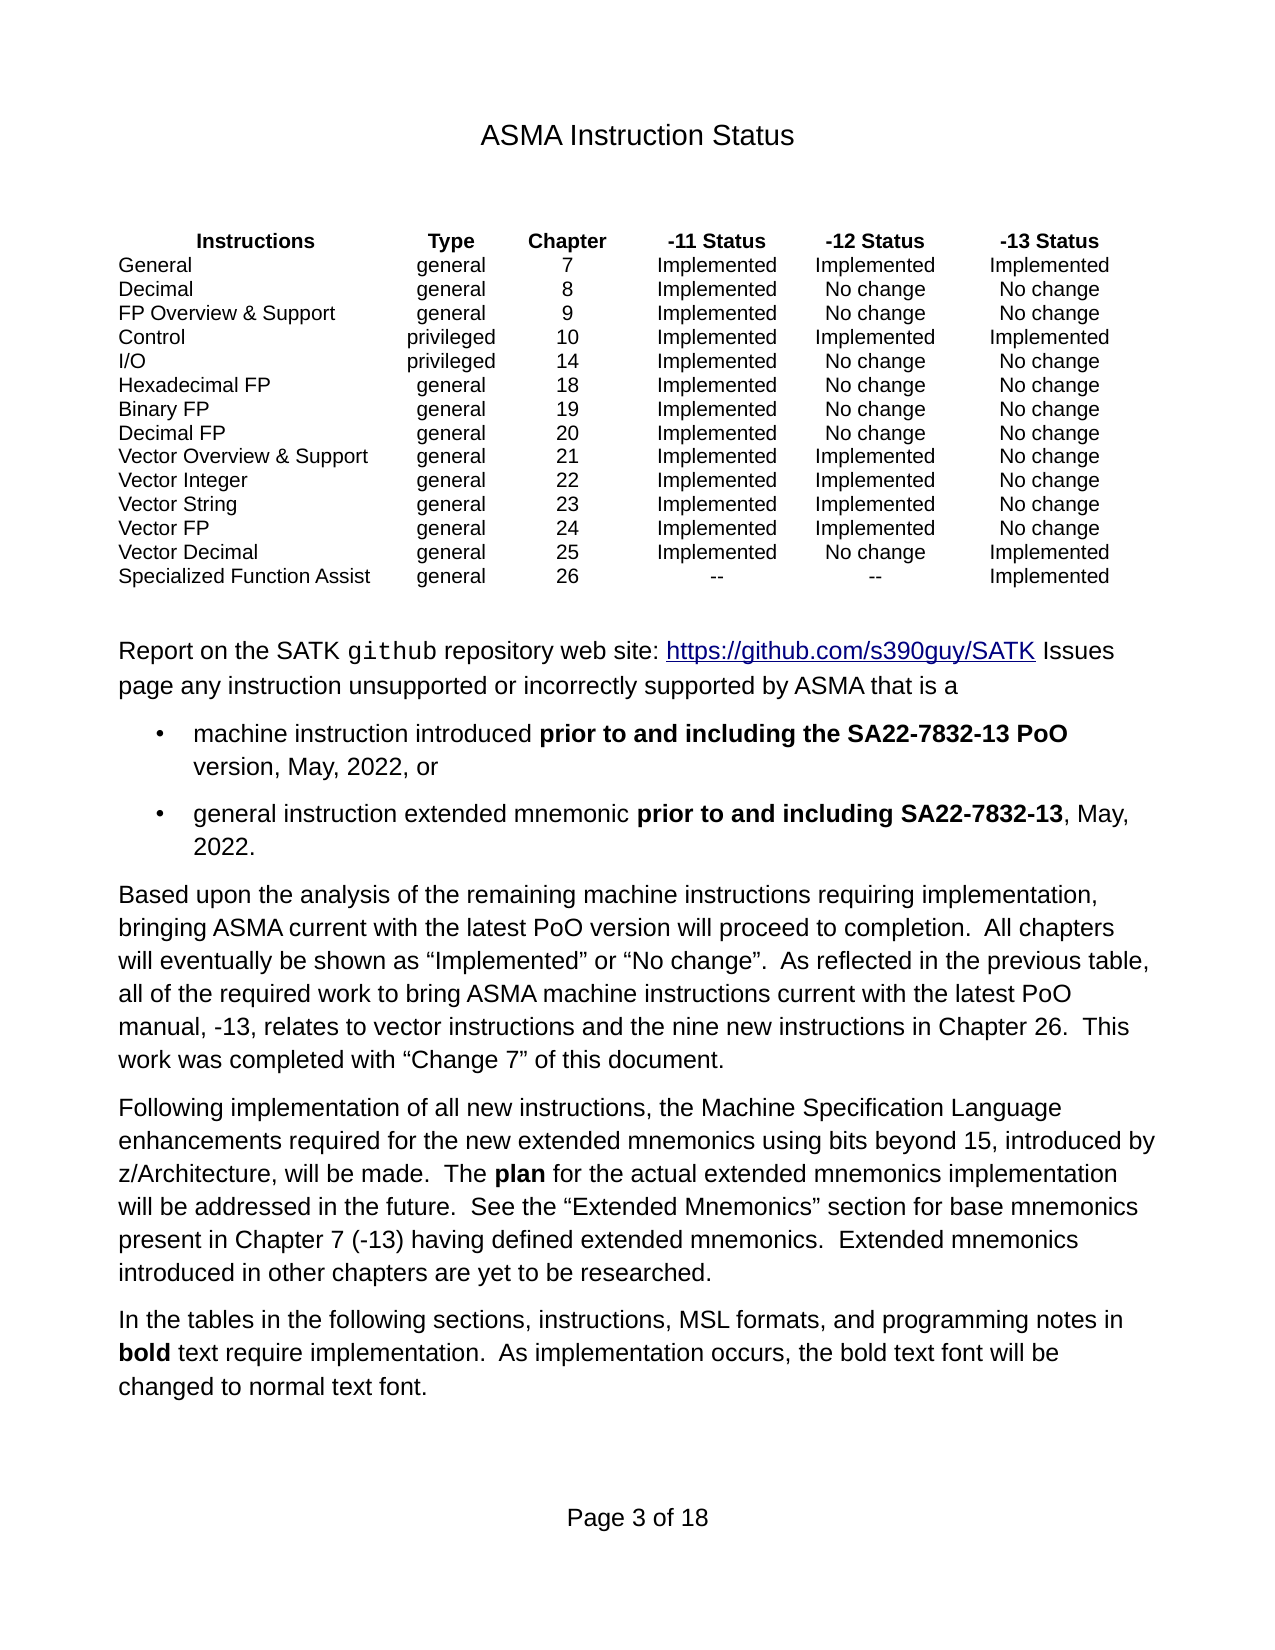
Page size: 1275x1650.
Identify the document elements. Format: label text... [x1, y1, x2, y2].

table_cell General [118, 253, 393, 277]
table_cell 8 [509, 277, 625, 301]
table_cell Implemented [809, 492, 942, 516]
table_cell 22 [509, 468, 625, 492]
table_cell 25 [509, 540, 625, 564]
table_cell Specialized Function Assist [118, 564, 393, 588]
table_cell 18 [509, 373, 625, 396]
table_cell Decimal FP [118, 420, 393, 444]
table_cell FP Overview & Support [118, 301, 393, 324]
table_cell 21 [509, 444, 625, 468]
table_cell No change [942, 468, 1157, 492]
table_cell general [393, 492, 509, 516]
table_cell Implemented [625, 277, 808, 301]
table_cell 14 [509, 349, 625, 372]
table_cell Implemented [625, 325, 808, 348]
table_header -11 Status [625, 229, 808, 253]
table_cell 19 [509, 396, 625, 420]
table_cell Implemented [809, 253, 942, 277]
table_cell 7 [509, 253, 625, 277]
table_header -13 Status [942, 229, 1157, 253]
table_cell No change [942, 277, 1157, 301]
table_cell 26 [509, 564, 625, 588]
table_cell general [393, 301, 509, 324]
table_cell general [393, 420, 509, 444]
text Following implementation of all new instructions, the Machine Specification Language enhancements required for the new extended mnemonics using bits beyond 15, introduced by z/Architecture, will be made. The plan for the actual extended mnemonics implementation will be addressed in the future. See the “Extended Mnemonics” section for base mnemonics present in Chapter 7 (-13) having defined extended mnemonics. Extended mnemonics introduced in other chapters are yet to be researched. [118, 1093, 1157, 1287]
table_cell Implemented [625, 396, 808, 420]
table_cell No change [809, 420, 942, 444]
table_cell general [393, 468, 509, 492]
table_cell No change [942, 420, 1157, 444]
table_cell No change [942, 444, 1157, 468]
table_cell Vector Overview & Support [118, 444, 393, 468]
table_cell Hexadecimal FP [118, 373, 393, 396]
table_cell No change [942, 396, 1157, 420]
table_header Type [393, 229, 509, 253]
table_cell Implemented [942, 325, 1157, 348]
table_cell No change [809, 396, 942, 420]
table_cell 24 [509, 516, 625, 540]
table_cell general [393, 277, 509, 301]
table_cell -- [625, 564, 808, 588]
table_cell Implemented [625, 444, 808, 468]
table_cell general [393, 396, 509, 420]
text Based upon the analysis of the remaining machine instructions requiring implementation, bringing ASMA current with the latest PoO version will proceed to completion. All chapters will eventually be shown as “Implemented” or “No change”. As reflected in the previous table, all of the required work to bring ASMA machine instructions current with the latest PoO manual, -13, relates to vector instructions and the nine new instructions in Chapter 26. This work was completed with “Change 7” of this document. [118, 880, 1157, 1074]
table_cell general [393, 564, 509, 588]
table_cell general [393, 516, 509, 540]
table_cell general [393, 373, 509, 396]
table_cell 23 [509, 492, 625, 516]
table_cell Control [118, 325, 393, 348]
table_cell Implemented [942, 253, 1157, 277]
table_cell 9 [509, 301, 625, 324]
list general instruction extended mnemonic prior to and including SA22-7832-13, May, 2022. [156, 799, 1157, 861]
list machine instruction introduced prior to and including the SA22-7832-13 PoO version, May, 2022, or [156, 718, 1157, 780]
table_cell general [393, 540, 509, 564]
table_header Chapter [509, 229, 625, 253]
table_cell Implemented [942, 540, 1157, 564]
table_cell No change [942, 301, 1157, 324]
table_cell Implemented [809, 444, 942, 468]
table_cell Implemented [625, 253, 808, 277]
table_cell Implemented [942, 564, 1157, 588]
table_cell No change [942, 492, 1157, 516]
table_cell Vector Decimal [118, 540, 393, 564]
table_cell general [393, 444, 509, 468]
table_header -12 Status [809, 229, 942, 253]
table_cell Vector FP [118, 516, 393, 540]
table_cell No change [942, 373, 1157, 396]
table_cell Binary FP [118, 396, 393, 420]
table_cell No change [809, 373, 942, 396]
text Report on the SATK github repository web site: https://github.com/s390guy/SATK Issues page any instruction unsupported or incorrectly supported by ASMA that is a [118, 636, 1157, 700]
table_cell Implemented [809, 325, 942, 348]
table_cell Implemented [625, 468, 808, 492]
text In the tables in the following sections, instructions, MSL formats, and programming notes in bold text require implementation. As implementation occurs, the bold text font will be changed to normal text font. [118, 1305, 1157, 1400]
table_cell privileged [393, 325, 509, 348]
table_cell Implemented [625, 516, 808, 540]
table_cell No change [942, 349, 1157, 372]
table_cell privileged [393, 349, 509, 372]
table_cell Vector String [118, 492, 393, 516]
table_cell No change [942, 516, 1157, 540]
table_cell Implemented [625, 349, 808, 372]
table_cell Vector Integer [118, 468, 393, 492]
table_cell 20 [509, 420, 625, 444]
table_cell No change [809, 349, 942, 372]
table_cell Implemented [625, 492, 808, 516]
table_cell No change [809, 540, 942, 564]
table_cell general [393, 253, 509, 277]
table_cell Implemented [625, 301, 808, 324]
table_cell Decimal [118, 277, 393, 301]
table_cell No change [809, 277, 942, 301]
table_cell I/O [118, 349, 393, 372]
table_cell Implemented [625, 420, 808, 444]
table_cell 10 [509, 325, 625, 348]
table_cell No change [809, 301, 942, 324]
table_cell Implemented [809, 516, 942, 540]
table_cell Implemented [809, 468, 942, 492]
table_cell Implemented [625, 373, 808, 396]
table_cell -- [809, 564, 942, 588]
table_cell Implemented [625, 540, 808, 564]
table_header Instructions [118, 229, 393, 253]
